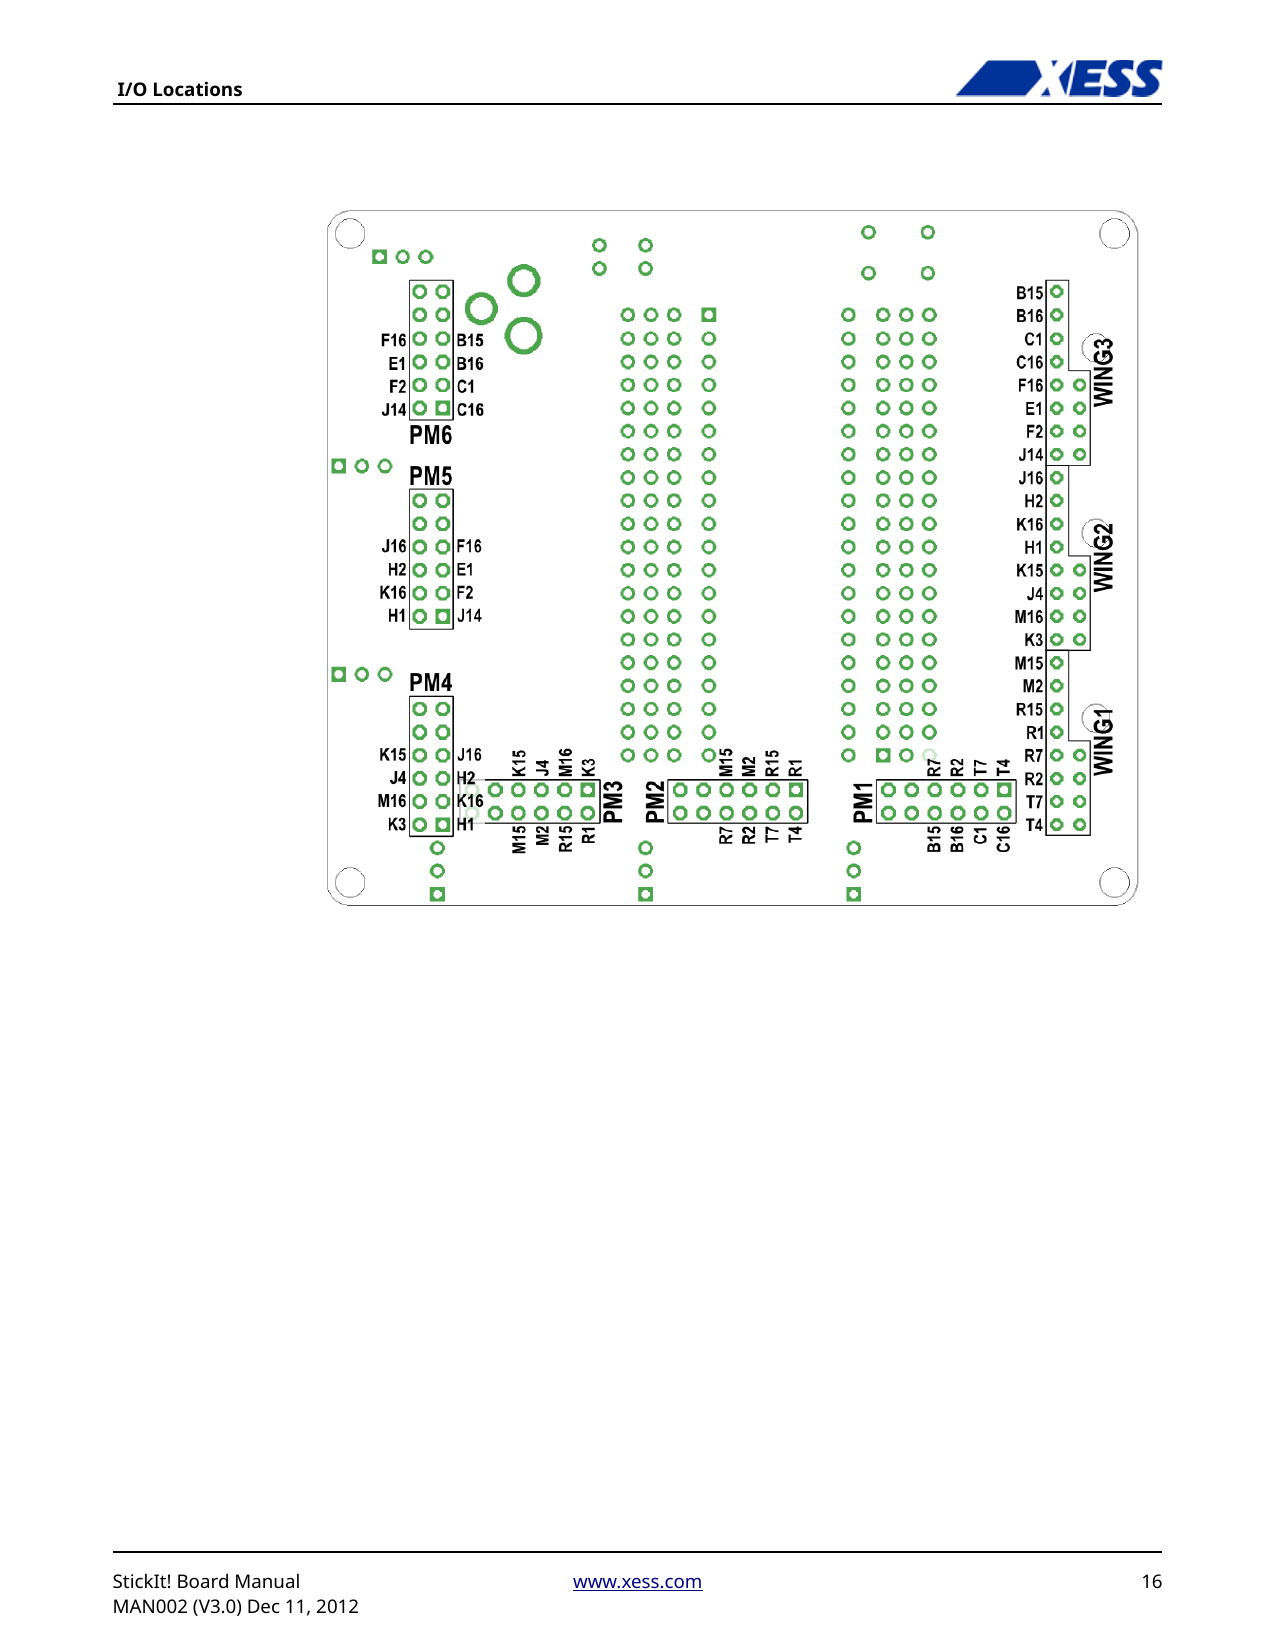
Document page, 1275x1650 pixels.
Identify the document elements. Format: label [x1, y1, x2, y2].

picture [303, 162, 1159, 958]
picture [955, 60, 1163, 97]
